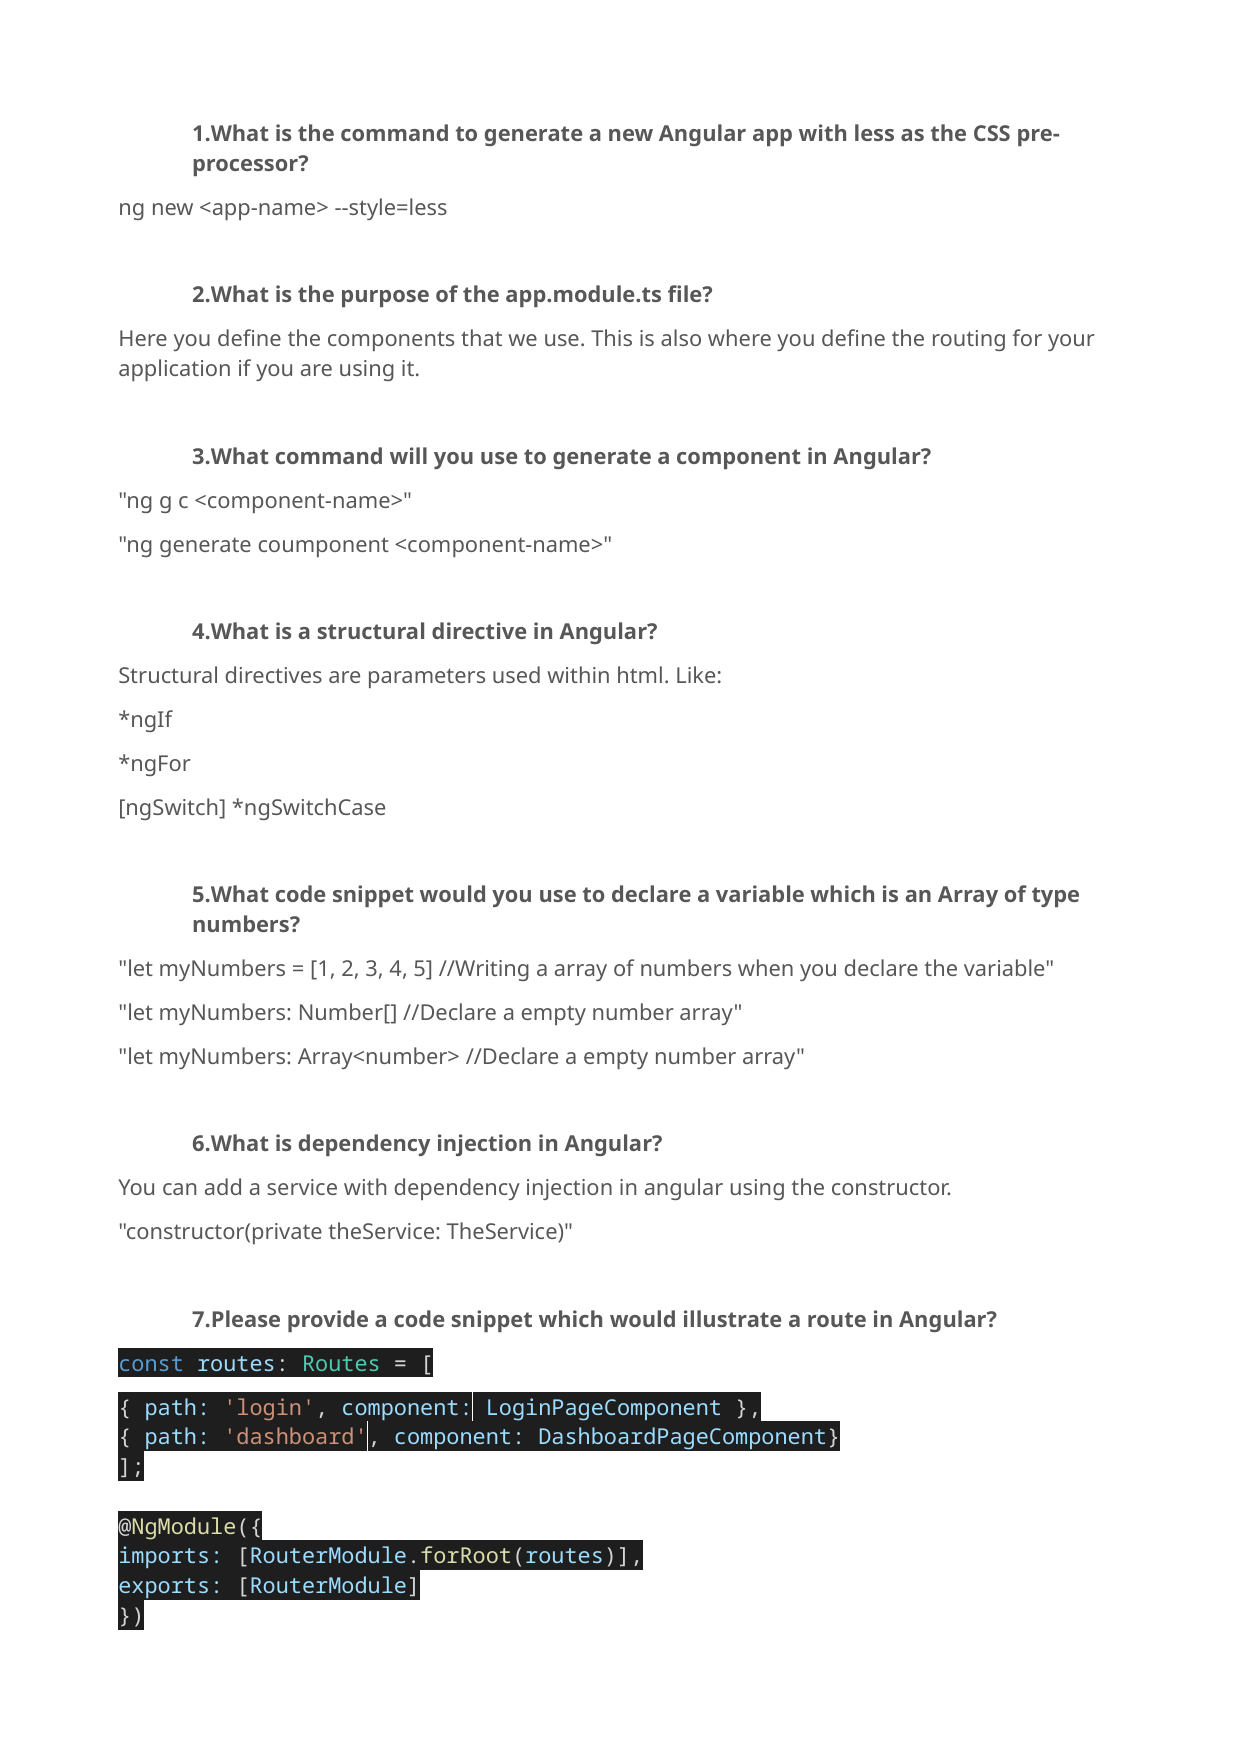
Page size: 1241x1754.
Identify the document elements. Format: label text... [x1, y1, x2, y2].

list What code snippet would you use to declare a variable which is an Array of type numbers? [118, 879, 1122, 939]
list What is the purpose of the app.module.ts file? [118, 279, 1122, 309]
text imports: [RouterModule.forRoot(routes)], [118, 1540, 1122, 1570]
list What is the command to generate a new Angular app with less as the CSS pre-processor? [118, 118, 1122, 178]
text *ngFor [118, 748, 1122, 778]
text You can add a service with dependency injection in angular using the constructor. [118, 1172, 1122, 1202]
text [ngSwitch] *ngSwitchCase [118, 792, 1122, 821]
text "let myNumbers: Array<number> //Declare a empty number array" [118, 1041, 1122, 1071]
text *ngIf [118, 704, 1122, 734]
text "let myNumbers = [1, 2, 3, 4, 5] //Writing a array of numbers when you declare the variable" [118, 953, 1122, 983]
text "ng g c <component-name>" [118, 485, 1122, 514]
text ]; [118, 1451, 1122, 1481]
text "let myNumbers: Number[] //Declare a empty number array" [118, 997, 1122, 1027]
text { path: 'login', component: LoginPageComponent }, [118, 1392, 1122, 1421]
list What is a structural directive in Angular? [118, 616, 1122, 646]
list Please provide a code snippet which would illustrate a route in Angular? [118, 1304, 1122, 1334]
text Structural directives are parameters used within html. Like: [118, 660, 1122, 690]
text const routes: Routes = [ [118, 1348, 1122, 1377]
text "ng generate coumponent <component-name>" [118, 528, 1122, 558]
text "constructor(private theService: TheService)" [118, 1216, 1122, 1246]
text Here you define the components that we use. This is also where you define the routing for your application if you are using it. [118, 323, 1122, 383]
list What command will you use to generate a component in Angular? [118, 441, 1122, 471]
text { path: 'dashboard', component: DashboardPageComponent} [118, 1421, 1122, 1451]
list What is dependency injection in Angular? [118, 1128, 1122, 1158]
text }) [118, 1600, 1122, 1630]
text ng new <app-name> --style=less [118, 192, 1122, 222]
text exports: [RouterModule] [118, 1570, 1122, 1600]
text @NgModule({ [118, 1511, 1122, 1540]
